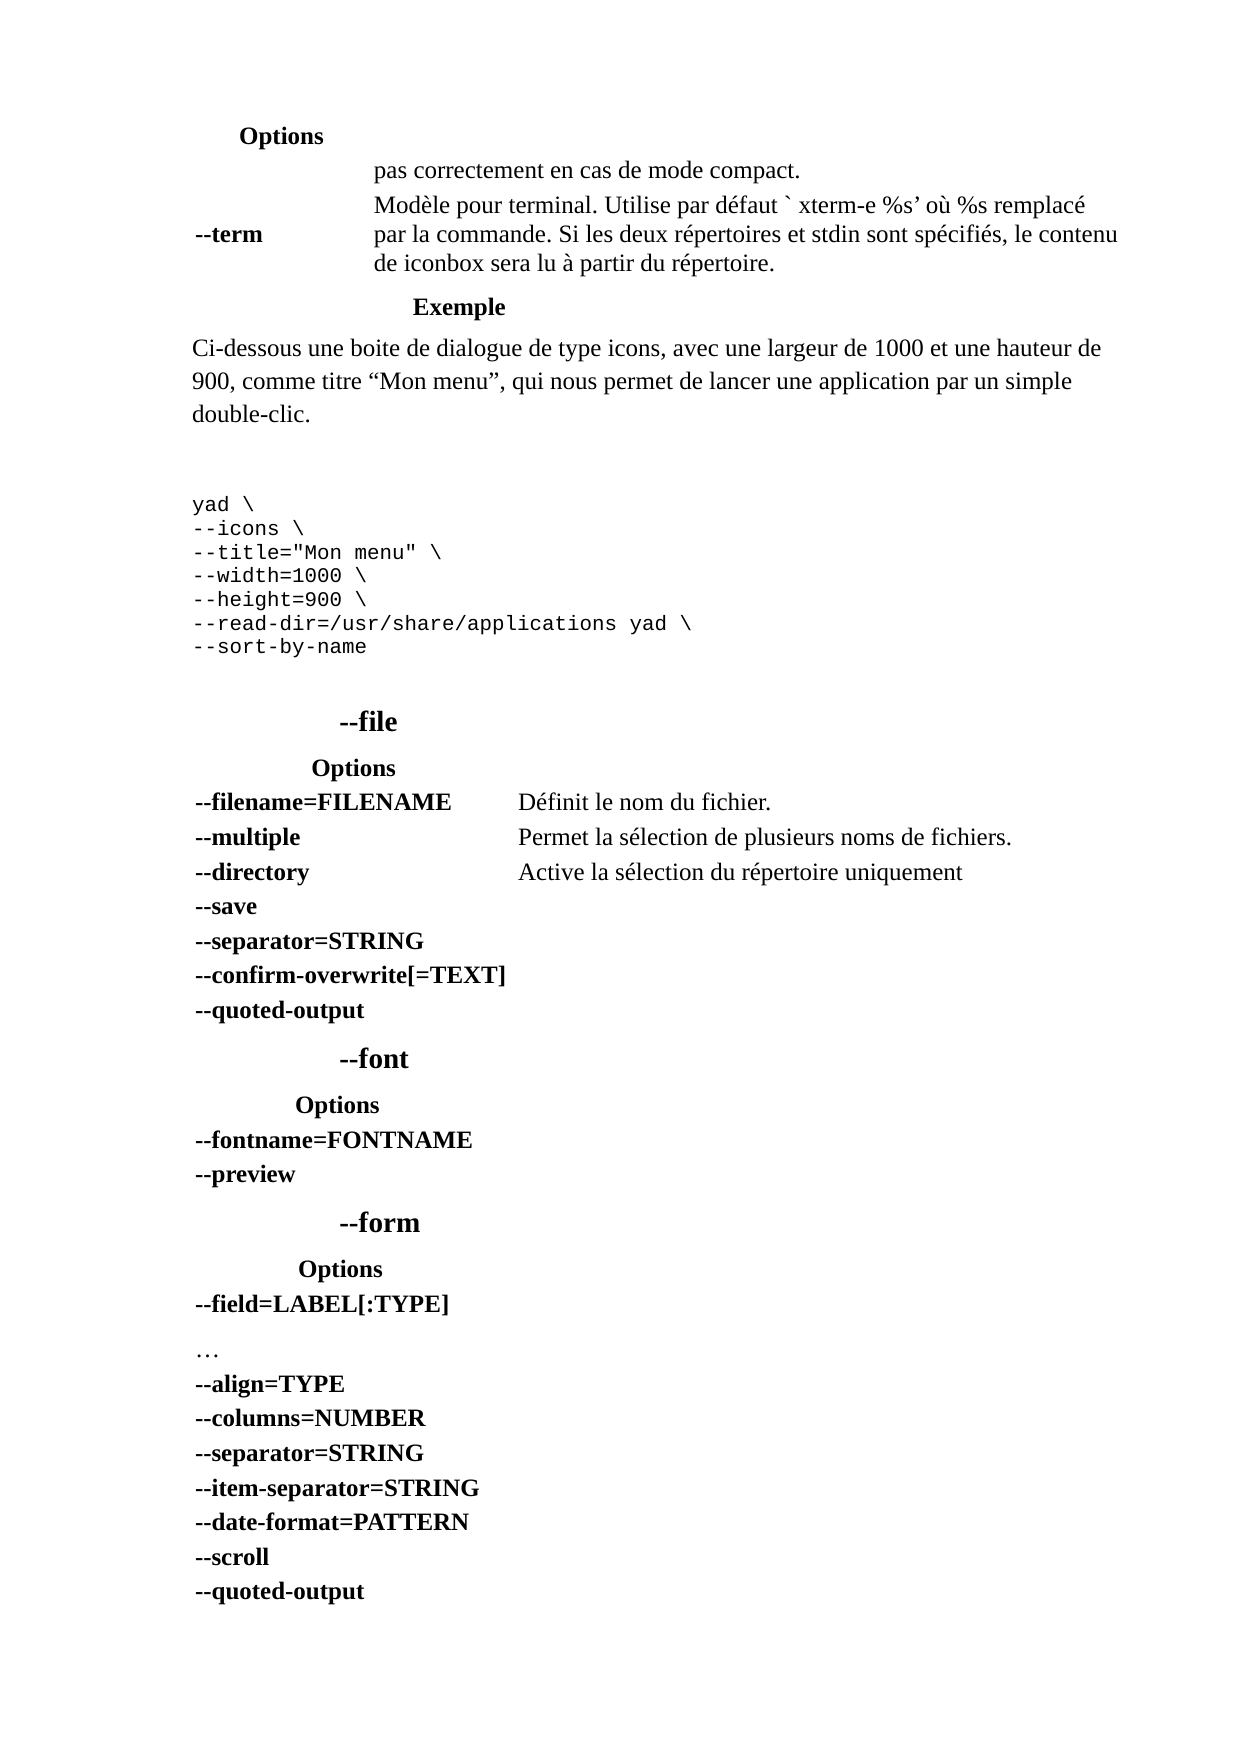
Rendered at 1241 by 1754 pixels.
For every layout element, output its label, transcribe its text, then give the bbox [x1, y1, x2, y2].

table_header [483, 1087, 498, 1122]
subtitle --form [309, 1206, 1122, 1239]
table_cell --directory [192, 854, 515, 888]
list --read-dir=/usr/share/applications yad \ [162, 613, 1122, 636]
table_cell --align=TYPE [192, 1366, 489, 1401]
table_cell [515, 958, 1023, 992]
table_cell [489, 1321, 505, 1331]
table_header [489, 1252, 505, 1286]
subtitle --font [309, 1041, 1122, 1075]
table_cell [489, 1504, 505, 1539]
table_cell [489, 1470, 505, 1504]
table_cell --quoted-output [192, 992, 515, 1027]
table_header Options [192, 1252, 489, 1286]
list --title="Mon menu" \ [162, 542, 1122, 565]
table_cell --multiple [192, 819, 515, 854]
list --icons \ [162, 518, 1122, 542]
table_cell [515, 923, 1023, 957]
table_cell [489, 1539, 505, 1573]
table_cell [483, 1156, 498, 1191]
table_cell --save [192, 888, 515, 923]
table_cell --field=LABEL[:TYPE] [192, 1286, 489, 1321]
table_cell --filename=FILENAME [192, 785, 515, 819]
subtitle Exemple [383, 292, 1122, 321]
list --width=1000 \ [162, 565, 1122, 589]
table_header [371, 118, 1122, 153]
table_cell --date-format=PATTERN [192, 1504, 489, 1539]
table_cell --columns=NUMBER [192, 1401, 489, 1435]
table_cell Modèle pour terminal. Utilise par défaut ` xterm-e %s’ où %s remplacé par la commande. Si les deux répertoires et stdin sont spécifiés, le contenu de iconbox sera lu à partir du répertoire. [371, 187, 1122, 279]
table_header Options [192, 1087, 482, 1122]
table_header Options [192, 750, 515, 784]
list yad \ [162, 494, 1122, 518]
table_cell [489, 1331, 505, 1366]
table_cell [192, 153, 371, 187]
table_cell Active la sélection du répertoire uniquement [515, 854, 1023, 888]
table_cell [192, 1321, 489, 1331]
table_cell Permet la sélection de plusieurs noms de fichiers. [515, 819, 1023, 854]
table_cell --item-separator=STRING [192, 1470, 489, 1504]
table_cell [489, 1286, 505, 1321]
table_cell [515, 992, 1023, 1027]
table_header [515, 750, 1023, 784]
table_cell Définit le nom du fichier. [515, 785, 1023, 819]
table_cell [483, 1122, 498, 1156]
table_cell --separator=STRING [192, 1435, 489, 1470]
table_cell … [192, 1331, 489, 1366]
list Ci-dessous une boite de dialogue de type icons, avec une largeur de 1000 et une hauteur de 900, comme titre “Mon menu”, qui nous permet de lancer une application par un simple double-clic. [162, 333, 1122, 428]
table_cell [489, 1574, 505, 1608]
table_cell --term [192, 187, 371, 279]
table_header Options [192, 118, 371, 153]
list --sort-by-name [162, 636, 1122, 660]
table_cell [515, 888, 1023, 923]
table_cell pas correctement en cas de mode compact. [371, 153, 1122, 187]
table_cell [489, 1366, 505, 1401]
list --height=900 \ [162, 589, 1122, 613]
table_cell --preview [192, 1156, 482, 1191]
table_cell --separator=STRING [192, 923, 515, 957]
table_cell [489, 1401, 505, 1435]
table_cell --fontname=FONTNAME [192, 1122, 482, 1156]
subtitle --file [309, 704, 1122, 737]
table_cell --quoted-output [192, 1574, 489, 1608]
table_cell --confirm-overwrite[=TEXT] [192, 958, 515, 992]
table_cell --scroll [192, 1539, 489, 1573]
table_cell [489, 1435, 505, 1470]
